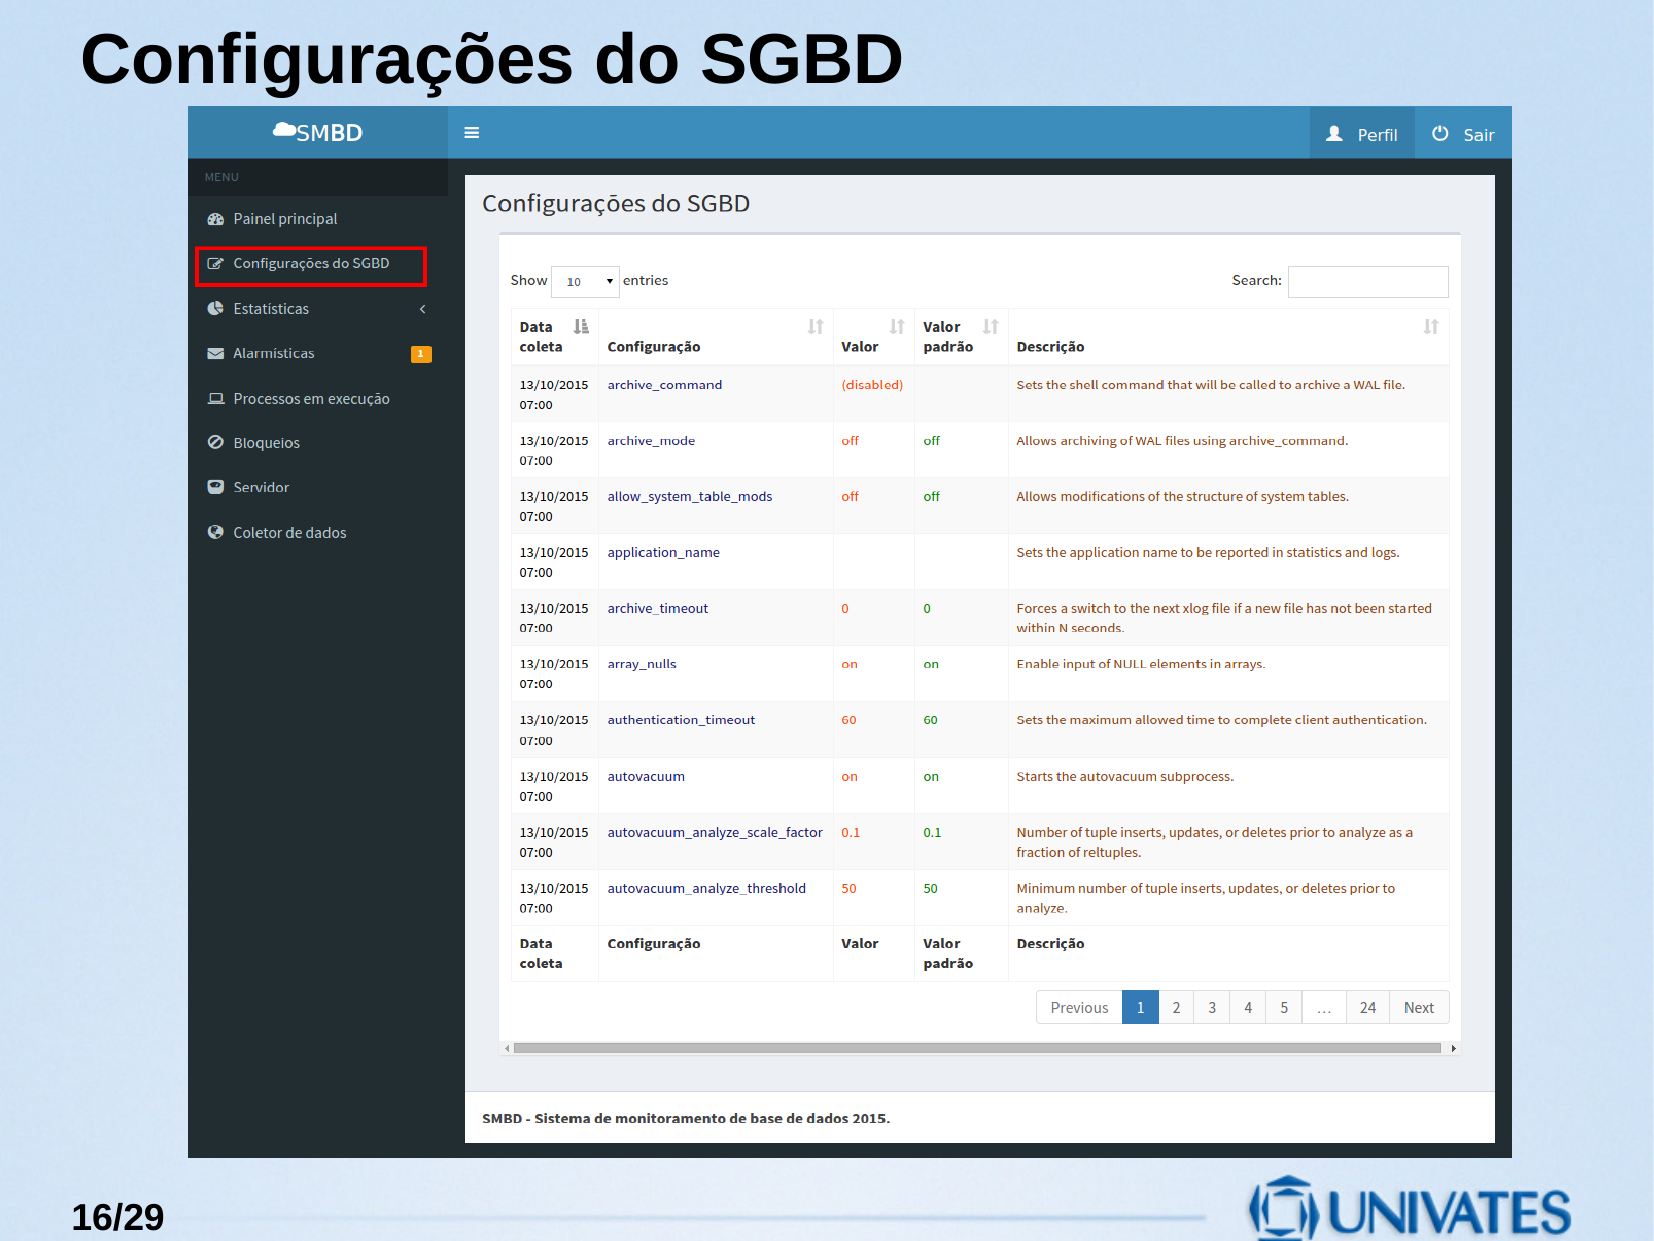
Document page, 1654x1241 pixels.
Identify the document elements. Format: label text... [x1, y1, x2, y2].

title Configurações do SGBD [80, 5, 1569, 119]
picture [188, 119, 1512, 1158]
